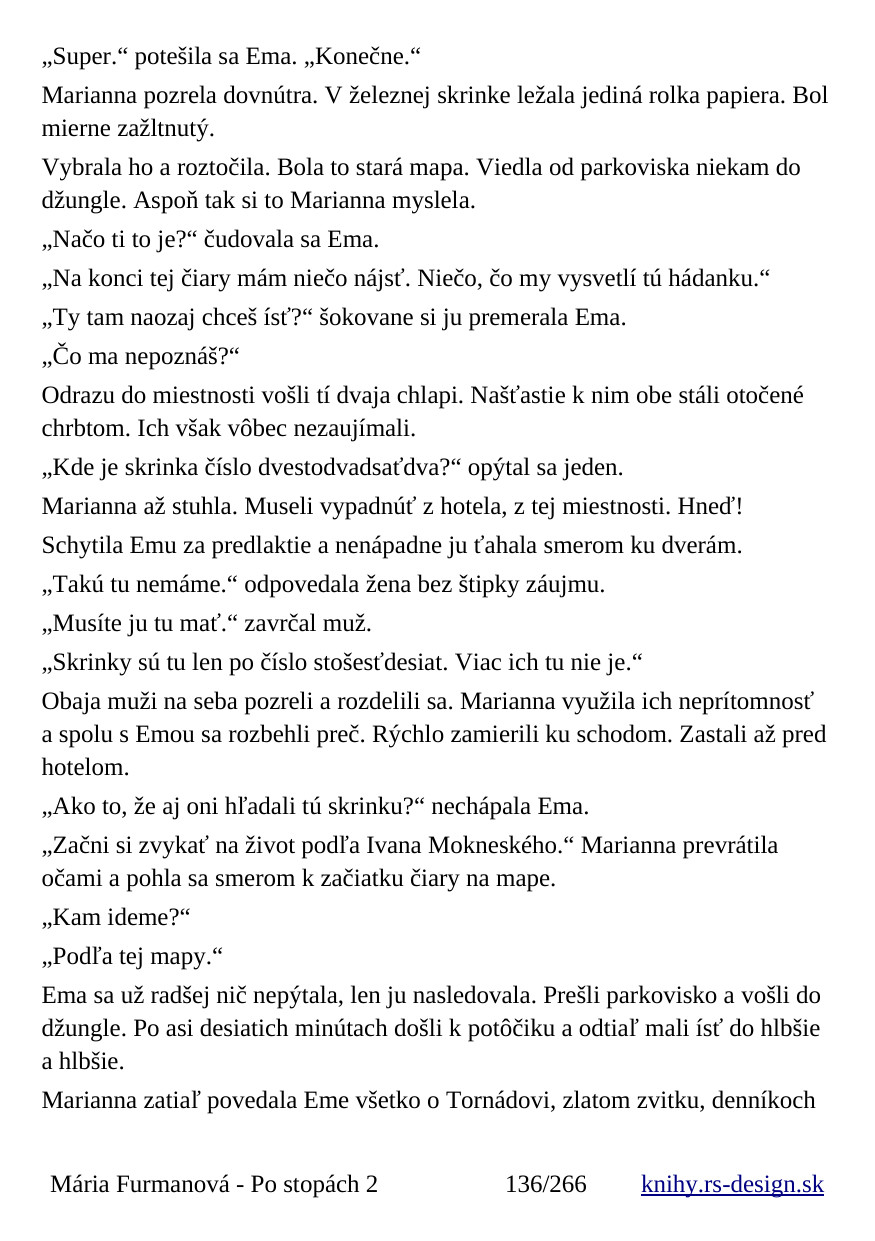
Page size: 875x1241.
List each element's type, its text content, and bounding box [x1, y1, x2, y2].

text „Takú tu nemáme.“ odpovedala žena bez štipky záujmu. [41, 569, 833, 598]
text „Musíte ju tu mať.“ zavrčal muž. [41, 608, 833, 637]
text „Načo ti to je?“ čudovala sa Ema. [41, 224, 833, 253]
text „Super.“ potešila sa Ema. „Konečne.“ [41, 41, 833, 70]
text Obaja muži na seba pozreli a rozdelili sa. Marianna využila ich neprítomnosť a spolu s Emou sa rozbehli preč. Rýchlo zamierili ku schodom. Zastali až pred hotelom. [41, 686, 833, 781]
text Vybrala ho a roztočila. Bola to stará mapa. Viedla od parkoviska niekam do džungle. Aspoň tak si to Marianna myslela. [41, 152, 833, 214]
text „Na konci tej čiary mám niečo nájsť. Niečo, čo my vysvetlí tú hádanku.“ [41, 263, 833, 292]
text „Ako to, že aj oni hľadali tú skrinku?“ nechápala Ema. [41, 791, 833, 819]
text „Skrinky sú tu len po číslo stošesťdesiat. Viac ich tu nie je.“ [41, 647, 833, 676]
text „Ty tam naozaj chceš ísť?“ šokovane si ju premerala Ema. [41, 302, 833, 331]
text „Kam ideme?“ [41, 902, 833, 931]
text „Čo ma nepoznáš?“ [41, 341, 833, 370]
text Marianna až stuhla. Museli vypadnúť z hotela, z tej miestnosti. Hneď! [41, 491, 833, 520]
text „Kde je skrinka číslo dvestodvadsaťdva?“ opýtal sa jeden. [41, 452, 833, 481]
text Ema sa už radšej nič nepýtala, len ju nasledovala. Prešli parkovisko a vošli do džungle. Po asi desiatich minútach došli k potôčiku a odtiaľ mali ísť do hlbšie a hlbšie. [41, 980, 833, 1074]
text Marianna pozrela dovnútra. V železnej skrinke ležala jediná rolka papiera. Bol mierne zažltnutý. [41, 80, 833, 142]
text „Začni si zvykať na život podľa Ivana Mokneského.“ Marianna prevrátila očami a pohla sa smerom k začiatku čiary na mape. [41, 830, 833, 892]
text Marianna zatiaľ povedala Eme všetko o Tornádovi, zlatom zvitku, denníkoch [41, 1085, 833, 1113]
text Schytila Emu za predlaktie a nenápadne ju ťahala smerom ku dverám. [41, 530, 833, 559]
text Odrazu do miestnosti vošli tí dvaja chlapi. Našťastie k nim obe stáli otočené chrbtom. Ich však vôbec nezaujímali. [41, 380, 833, 442]
text „Podľa tej mapy.“ [41, 941, 833, 969]
